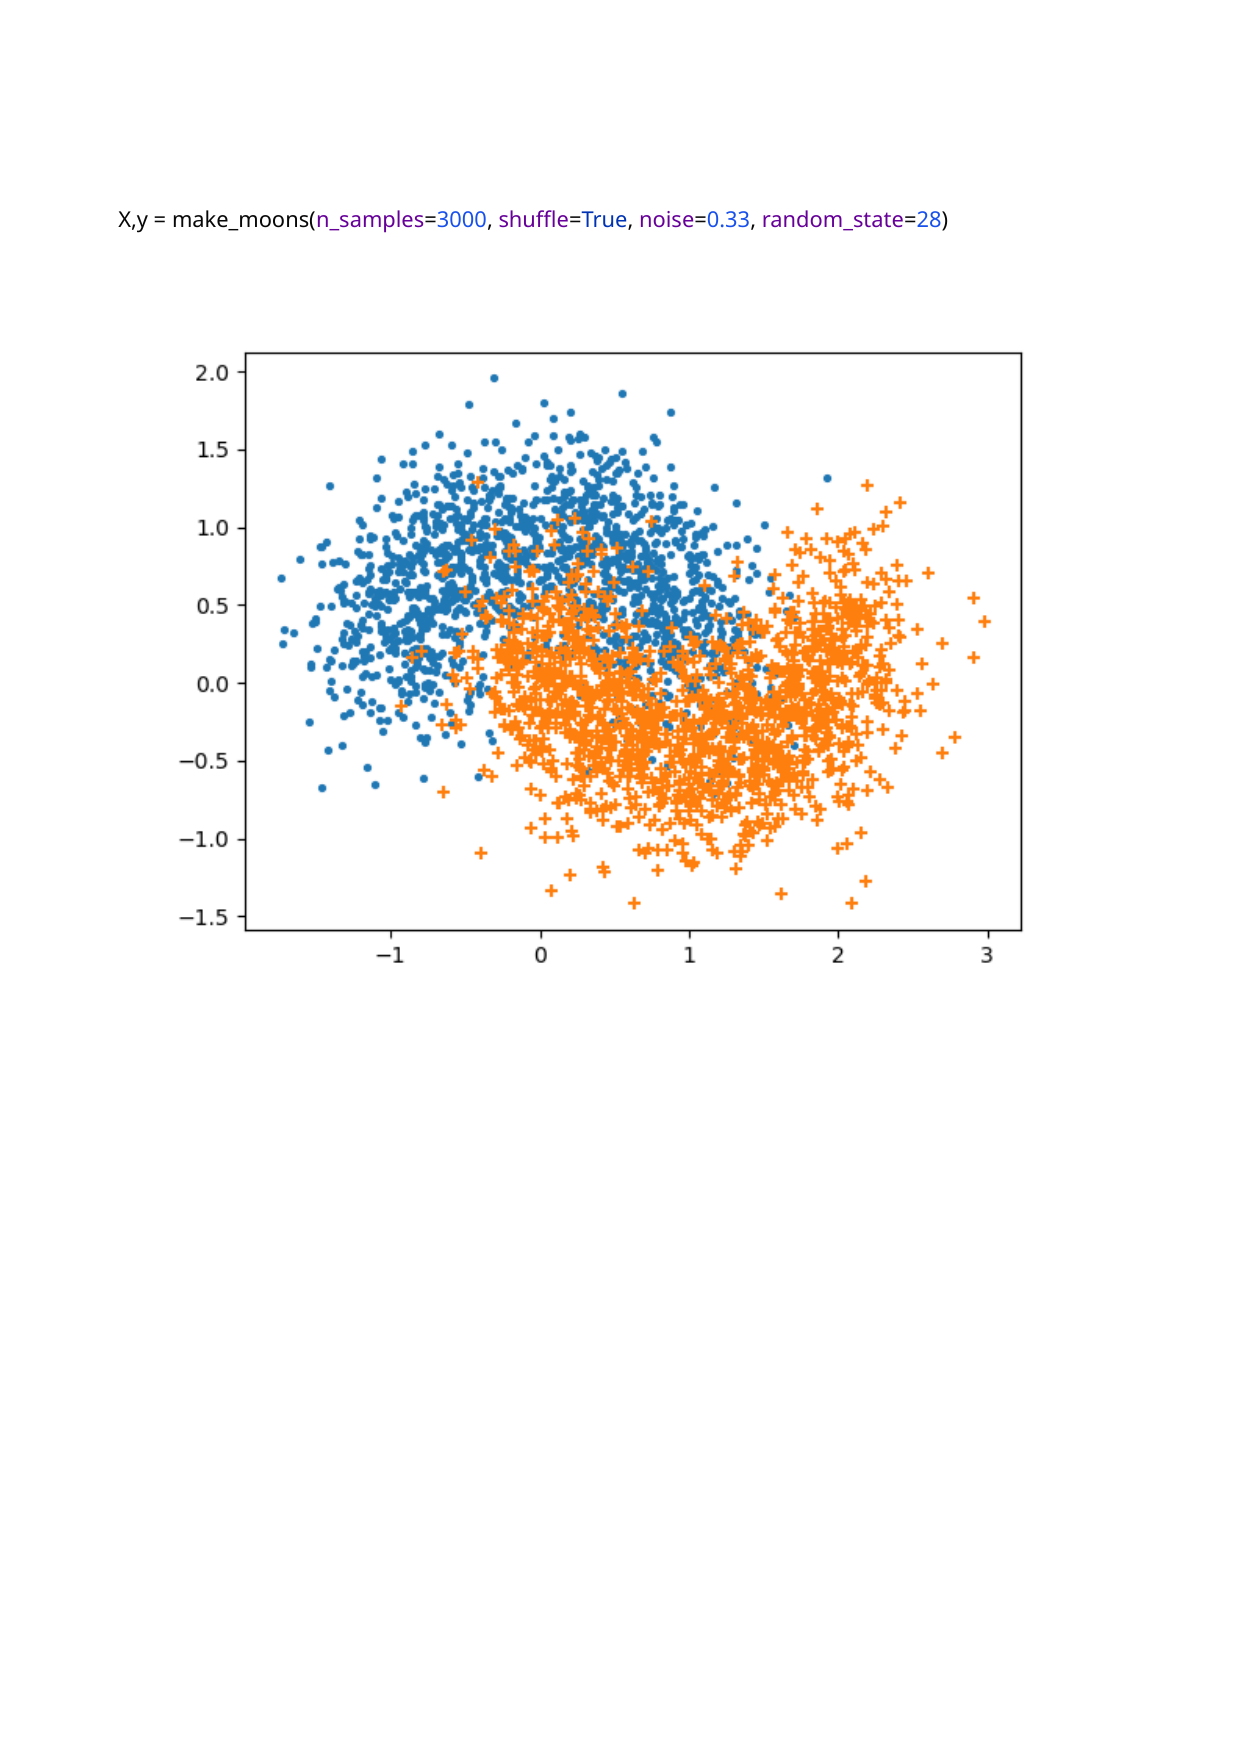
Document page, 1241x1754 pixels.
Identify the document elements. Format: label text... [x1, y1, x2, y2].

picture [120, 262, 1121, 1013]
text X,y = make_moons(n_samples=3000, shuffle=True, noise=0.33, random_state=28) [118, 204, 1122, 234]
